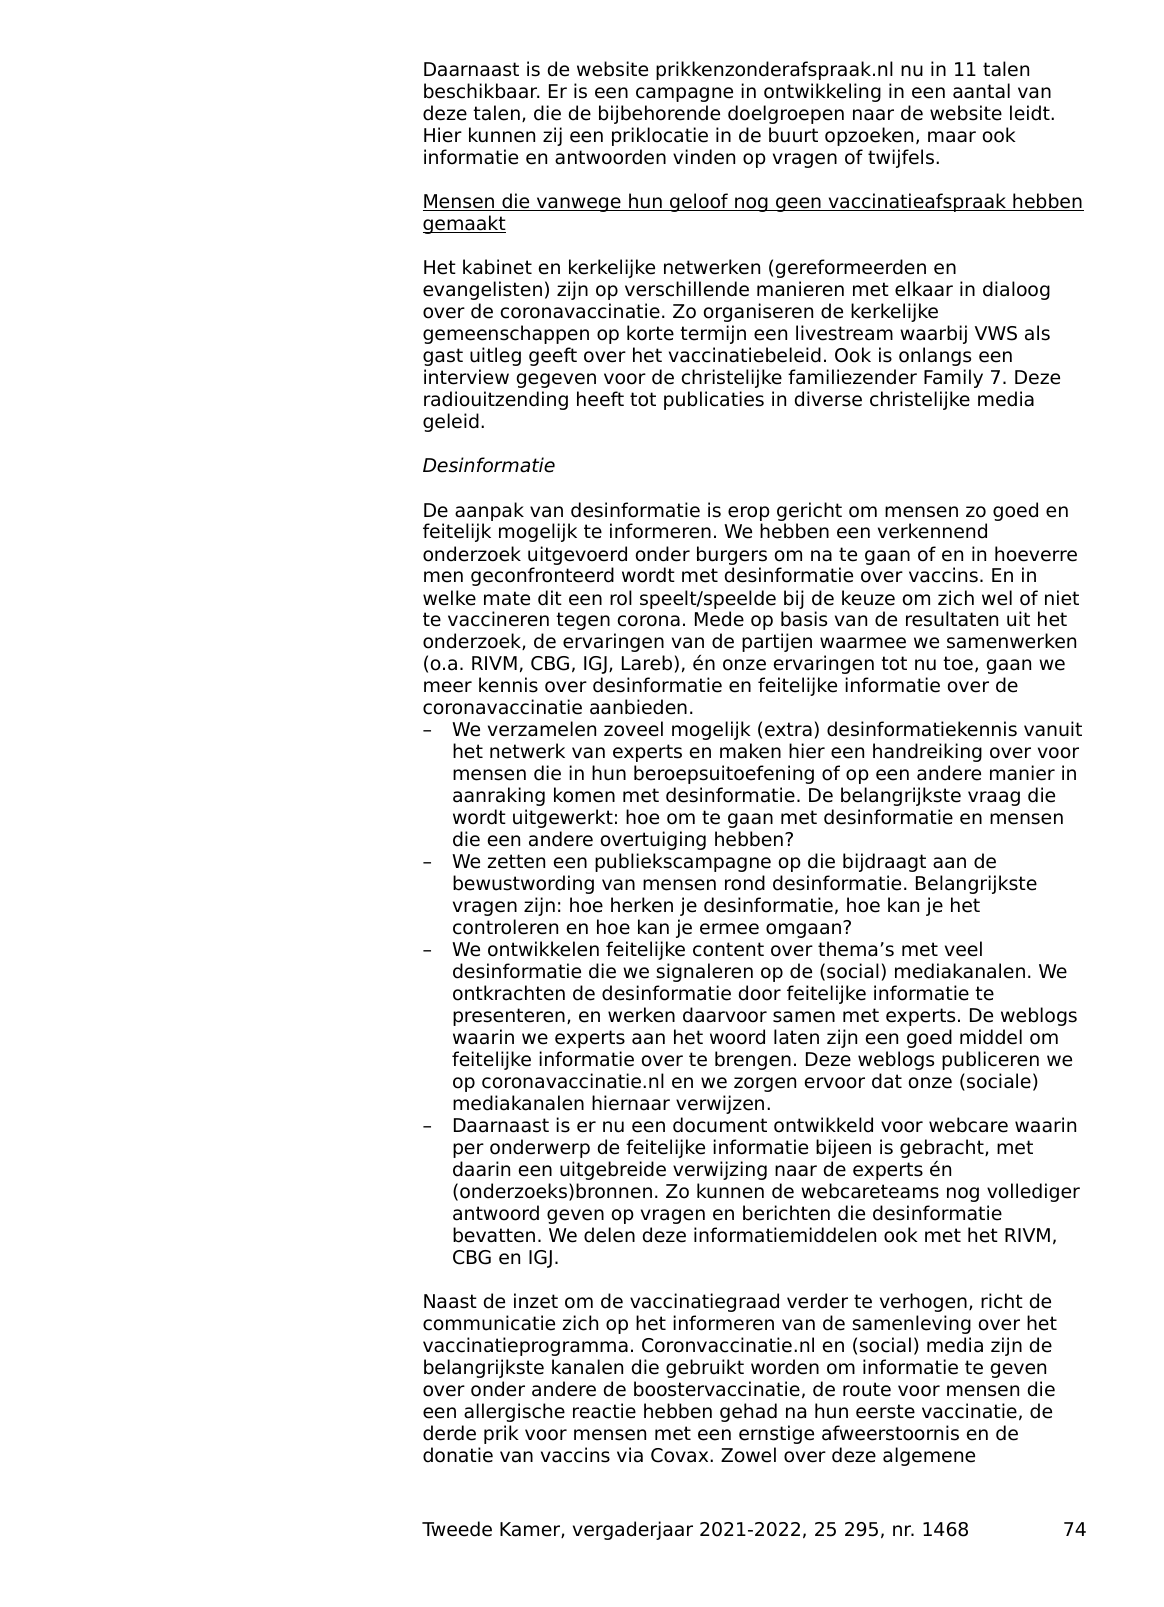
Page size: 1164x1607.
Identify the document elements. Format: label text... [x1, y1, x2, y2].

text Het kabinet en kerkelijke netwerken (gereformeerden en evangelisten) zijn op verschillende manieren met elkaar in dialoog over de coronavaccinatie. Zo organiseren de kerkelijke gemeenschappen op korte termijn een livestream waarbij VWS als gast uitleg geeft over het vaccinatiebeleid. Ook is onlangs een interview gegeven voor de christelijke familiezender Family 7. Deze radiouitzending heeft tot publicaties in diverse christelijke media geleid. [422, 257, 1087, 433]
text – We verzamelen zoveel mogelijk (extra) desinformatiekennis vanuit het netwerk van experts en maken hier een handreiking over voor mensen die in hun beroepsuitoefening of op een andere manier in aanraking komen met desinformatie. De belangrijkste vraag die wordt uitgewerkt: hoe om te gaan met desinformatie en mensen die een andere overtuiging hebben? [422, 719, 1087, 851]
text De aanpak van desinformatie is erop gericht om mensen zo goed en feitelijk mogelijk te informeren. We hebben een verkennend onderzoek uitgevoerd onder burgers om na te gaan of en in hoeverre men geconfronteerd wordt met desinformatie over vaccins. En in welke mate dit een rol speelt/speelde bij de keuze om zich wel of niet te vaccineren tegen corona. Mede op basis van de resultaten uit het onderzoek, de ervaringen van de partijen waarmee we samenwerken (o.a. RIVM, CBG, IGJ, Lareb), én onze ervaringen tot nu toe, gaan we meer kennis over desinformatie en feitelijke informatie over de coronavaccinatie aanbieden. [422, 499, 1087, 719]
subtitle Mensen die vanwege hun geloof nog geen vaccinatieafspraak hebben gemaakt [422, 191, 1087, 235]
text – Daarnaast is er nu een document ontwikkeld voor webcare waarin per onderwerp de feitelijke informatie bijeen is gebracht, met daarin een uitgebreide verwijzing naar de experts én (onderzoeks)bronnen. Zo kunnen de webcareteams nog vollediger antwoord geven op vragen en berichten die desinformatie bevatten. We delen deze informatiemiddelen ook met het RIVM, CBG en IGJ. [422, 1115, 1087, 1269]
text – We zetten een publiekscampagne op die bijdraagt aan de bewustwording van mensen rond desinformatie. Belangrijkste vragen zijn: hoe herken je desinformatie, hoe kan je het controleren en hoe kan je ermee omgaan? [422, 851, 1087, 939]
subtitle Desinformatie [422, 455, 1087, 477]
text – We ontwikkelen feitelijke content over thema’s met veel desinformatie die we signaleren op de (social) mediakanalen. We ontkrachten de desinformatie door feitelijke informatie te presenteren, en werken daarvoor samen met experts. De weblogs waarin we experts aan het woord laten zijn een goed middel om feitelijke informatie over te brengen. Deze weblogs publiceren we op coronavaccinatie.nl en we zorgen ervoor dat onze (sociale) mediakanalen hiernaar verwijzen. [422, 939, 1087, 1115]
text Naast de inzet om de vaccinatiegraad verder te verhogen, richt de communicatie zich op het informeren van de samenleving over het vaccinatieprogramma. Coronvaccinatie.nl en (social) media zijn de belangrijkste kanalen die gebruikt worden om informatie te geven over onder andere de boostervaccinatie, de route voor mensen die een allergische reactie hebben gehad na hun eerste vaccinatie, de derde prik voor mensen met een ernstige afweerstoornis en de donatie van vaccins via Covax. Zowel over deze algemene [422, 1291, 1087, 1467]
text Daarnaast is de website prikkenzonderafspraak.nl nu in 11 talen beschikbaar. Er is een campagne in ontwikkeling in een aantal van deze talen, die de bijbehorende doelgroepen naar de website leidt. Hier kunnen zij een priklocatie in de buurt opzoeken, maar ook informatie en antwoorden vinden op vragen of twijfels. [422, 59, 1087, 169]
